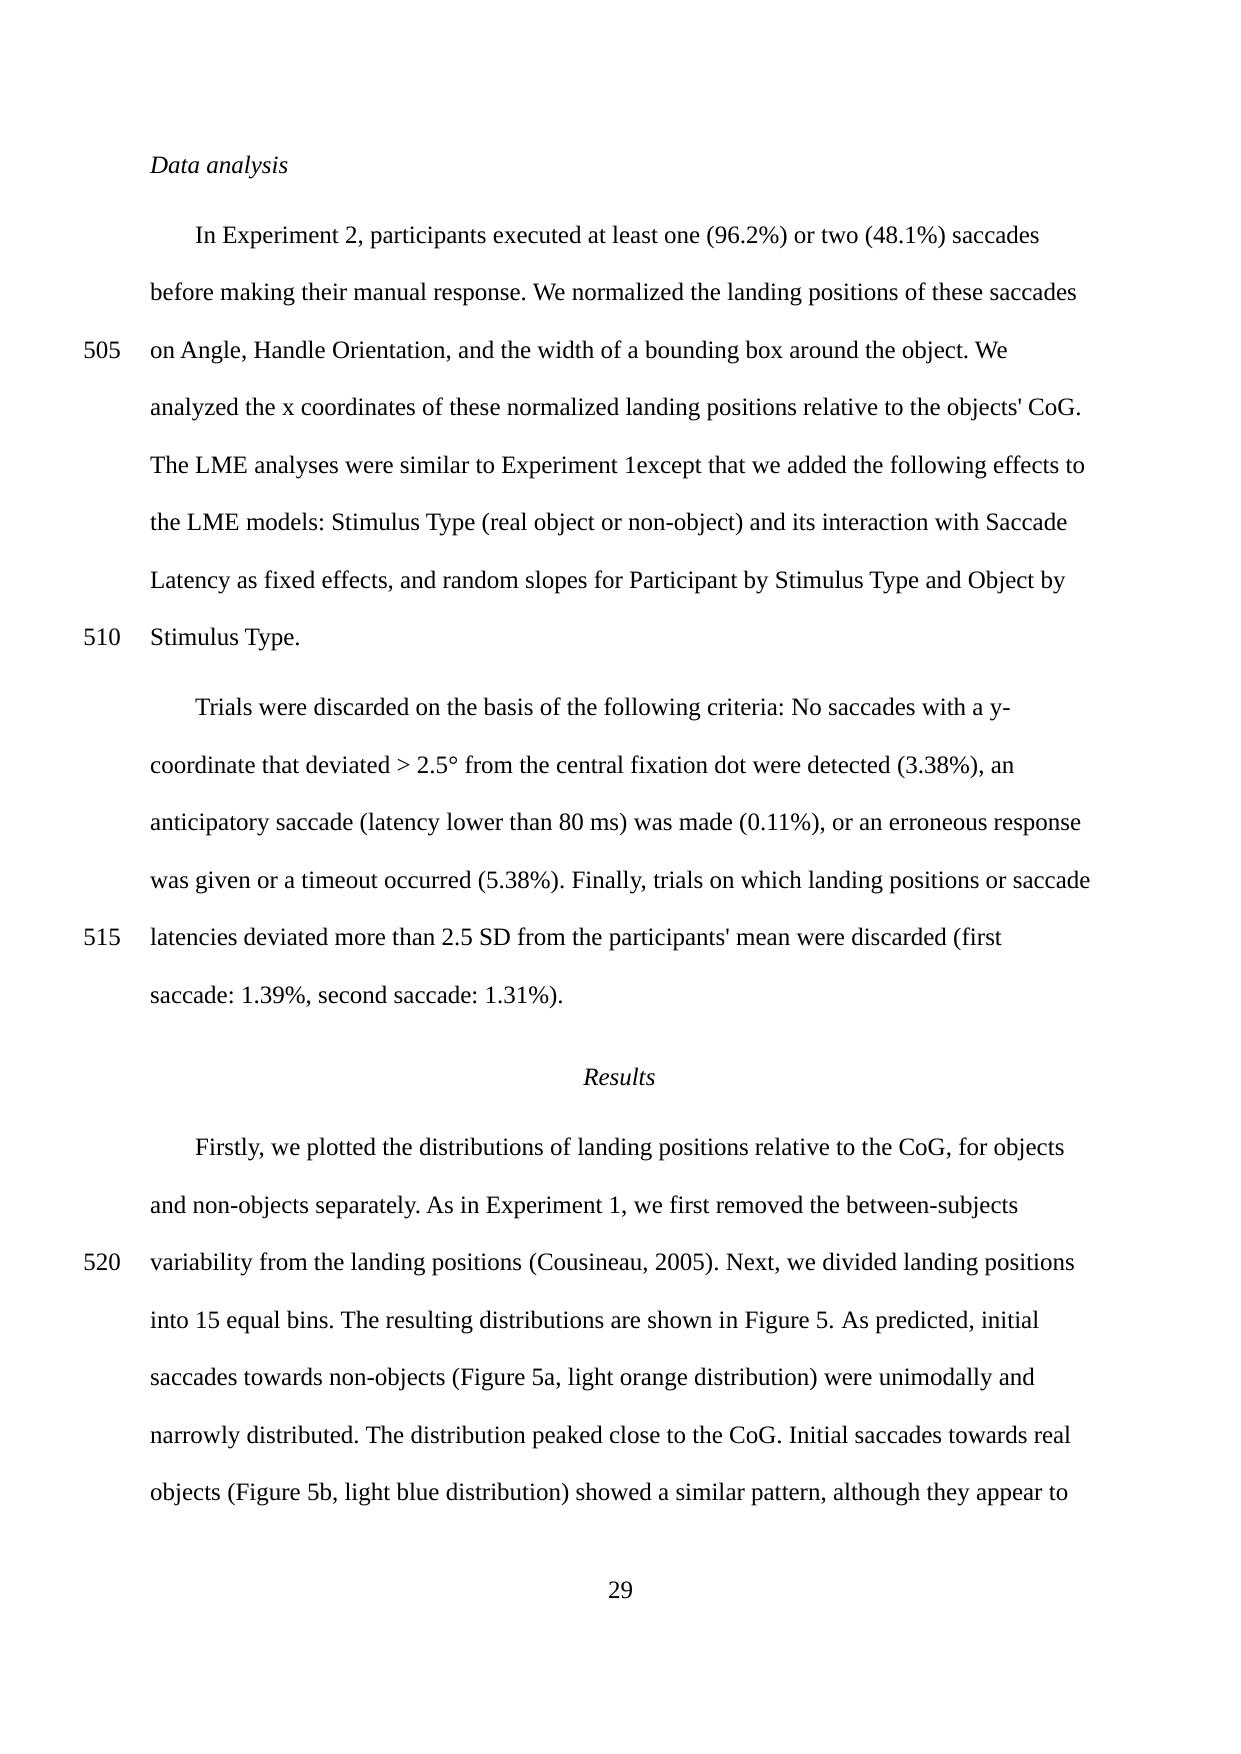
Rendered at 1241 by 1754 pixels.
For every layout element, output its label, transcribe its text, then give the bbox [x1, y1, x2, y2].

subtitle Data analysis [150, 150, 1091, 179]
text In Experiment 2, participants executed at least one (96.2%) or two (48.1%) saccades before making their manual response. We normalized the landing positions of these saccades on Angle, Handle Orientation, and the width of a bounding box around the object. We analyzed the x coordinates of these normalized landing positions relative to the objects' CoG. The LME analyses were similar to Experiment 1except that we added the following effects to the LME models: Stimulus Type (real object or non-object) and its interaction with Saccade Latency as fixed effects, and random slopes for Participant by Stimulus Type and Object by Stimulus Type. [150, 220, 1091, 651]
text Trials were discarded on the basis of the following criteria: No saccades with a y-coordinate that deviated > 2.5° from the central fixation dot were detected (3.38%), an anticipatory saccade (latency lower than 80 ms) was made (0.11%), or an erroneous response was given or a timeout occurred (5.38%). Finally, trials on which landing positions or saccade latencies deviated more than 2.5 SD from the participants' mean were discarded (first saccade: 1.39%, second saccade: 1.31%). [150, 692, 1091, 1009]
text Firstly, we plotted the distributions of landing positions relative to the CoG, for objects and non-objects separately. As in Experiment 1, we first removed the between-subjects variability from the landing positions (Cousineau, 2005). Next, we divided landing positions into 15 equal bins. The resulting distributions are shown in Figure 5. As predicted, initial saccades towards non-objects (Figure 5a, light orange distribution) were unimodally and narrowly distributed. The distribution peaked close to the CoG. Initial saccades towards real objects (Figure 5b, light blue distribution) showed a similar pattern, although they appear to [150, 1132, 1091, 1506]
subtitle Results [150, 1062, 1091, 1091]
